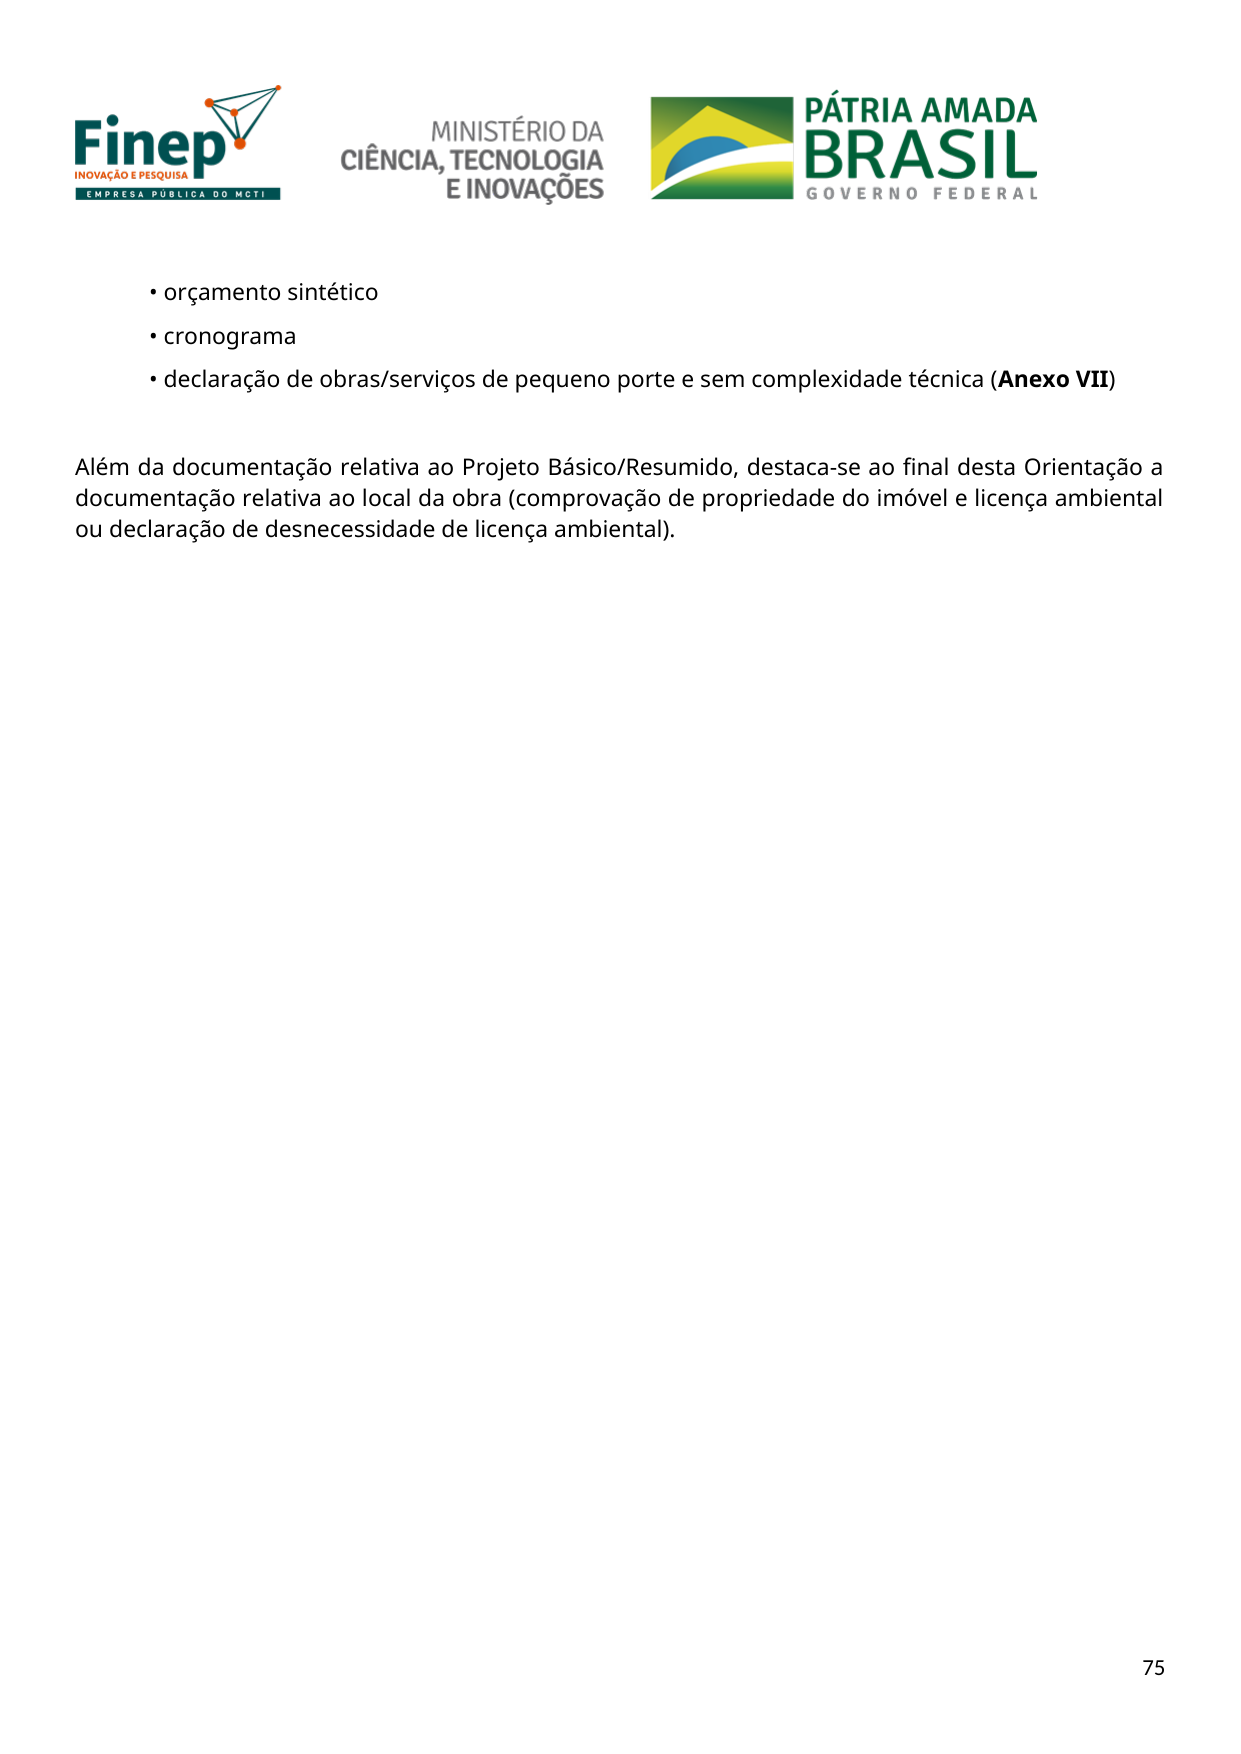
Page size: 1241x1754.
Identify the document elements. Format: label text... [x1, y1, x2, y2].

text • cronograma [75, 320, 1165, 351]
text • orçamento sintético [75, 276, 1165, 307]
text • declaração de obras/serviços de pequeno porte e sem complexidade técnica (Anexo VII) [75, 363, 1165, 395]
text Além da documentação relativa ao Projeto Básico/Resumido, destaca-se ao final desta Orientação a documentação relativa ao local da obra (comprovação de propriedade do imóvel e licença ambiental ou declaração de desnecessidade de licença ambiental). [75, 451, 1165, 545]
